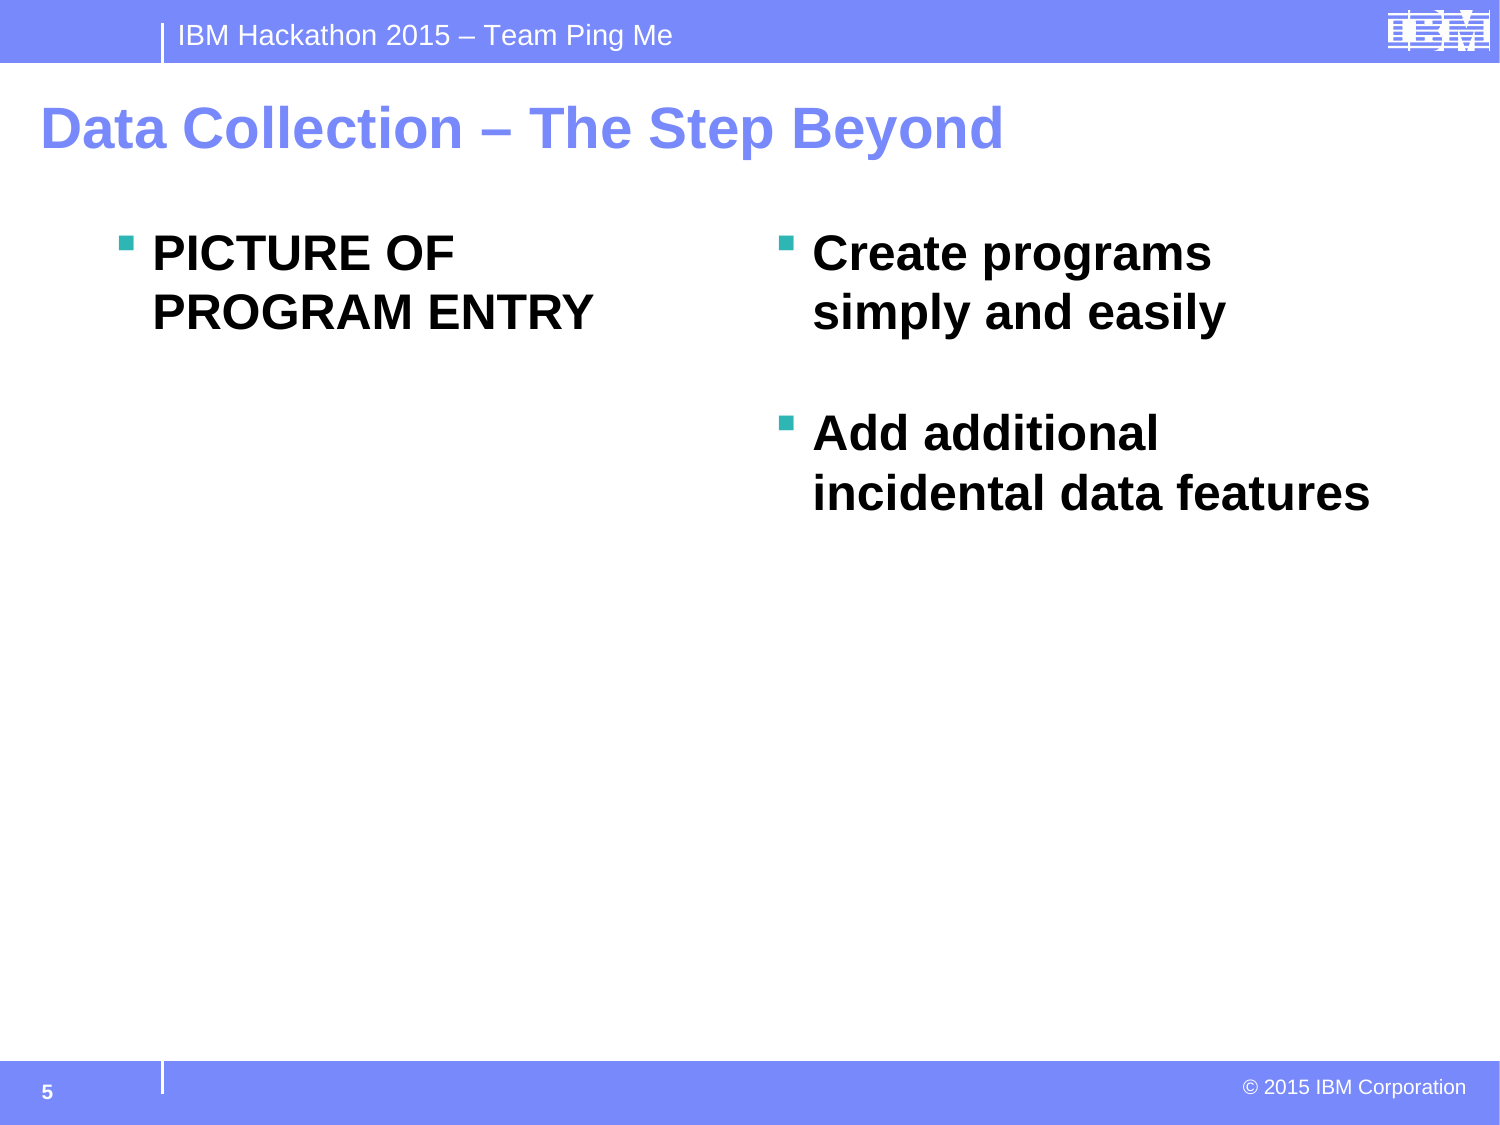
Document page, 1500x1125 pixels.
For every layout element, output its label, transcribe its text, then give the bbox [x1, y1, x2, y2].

title Data Collection – The Step Beyond [25, 87, 1378, 170]
list PICTURE OF PROGRAM ENTRY [99, 212, 729, 1025]
list Create programs simply and easily Add additional incidental data features [759, 212, 1389, 1025]
